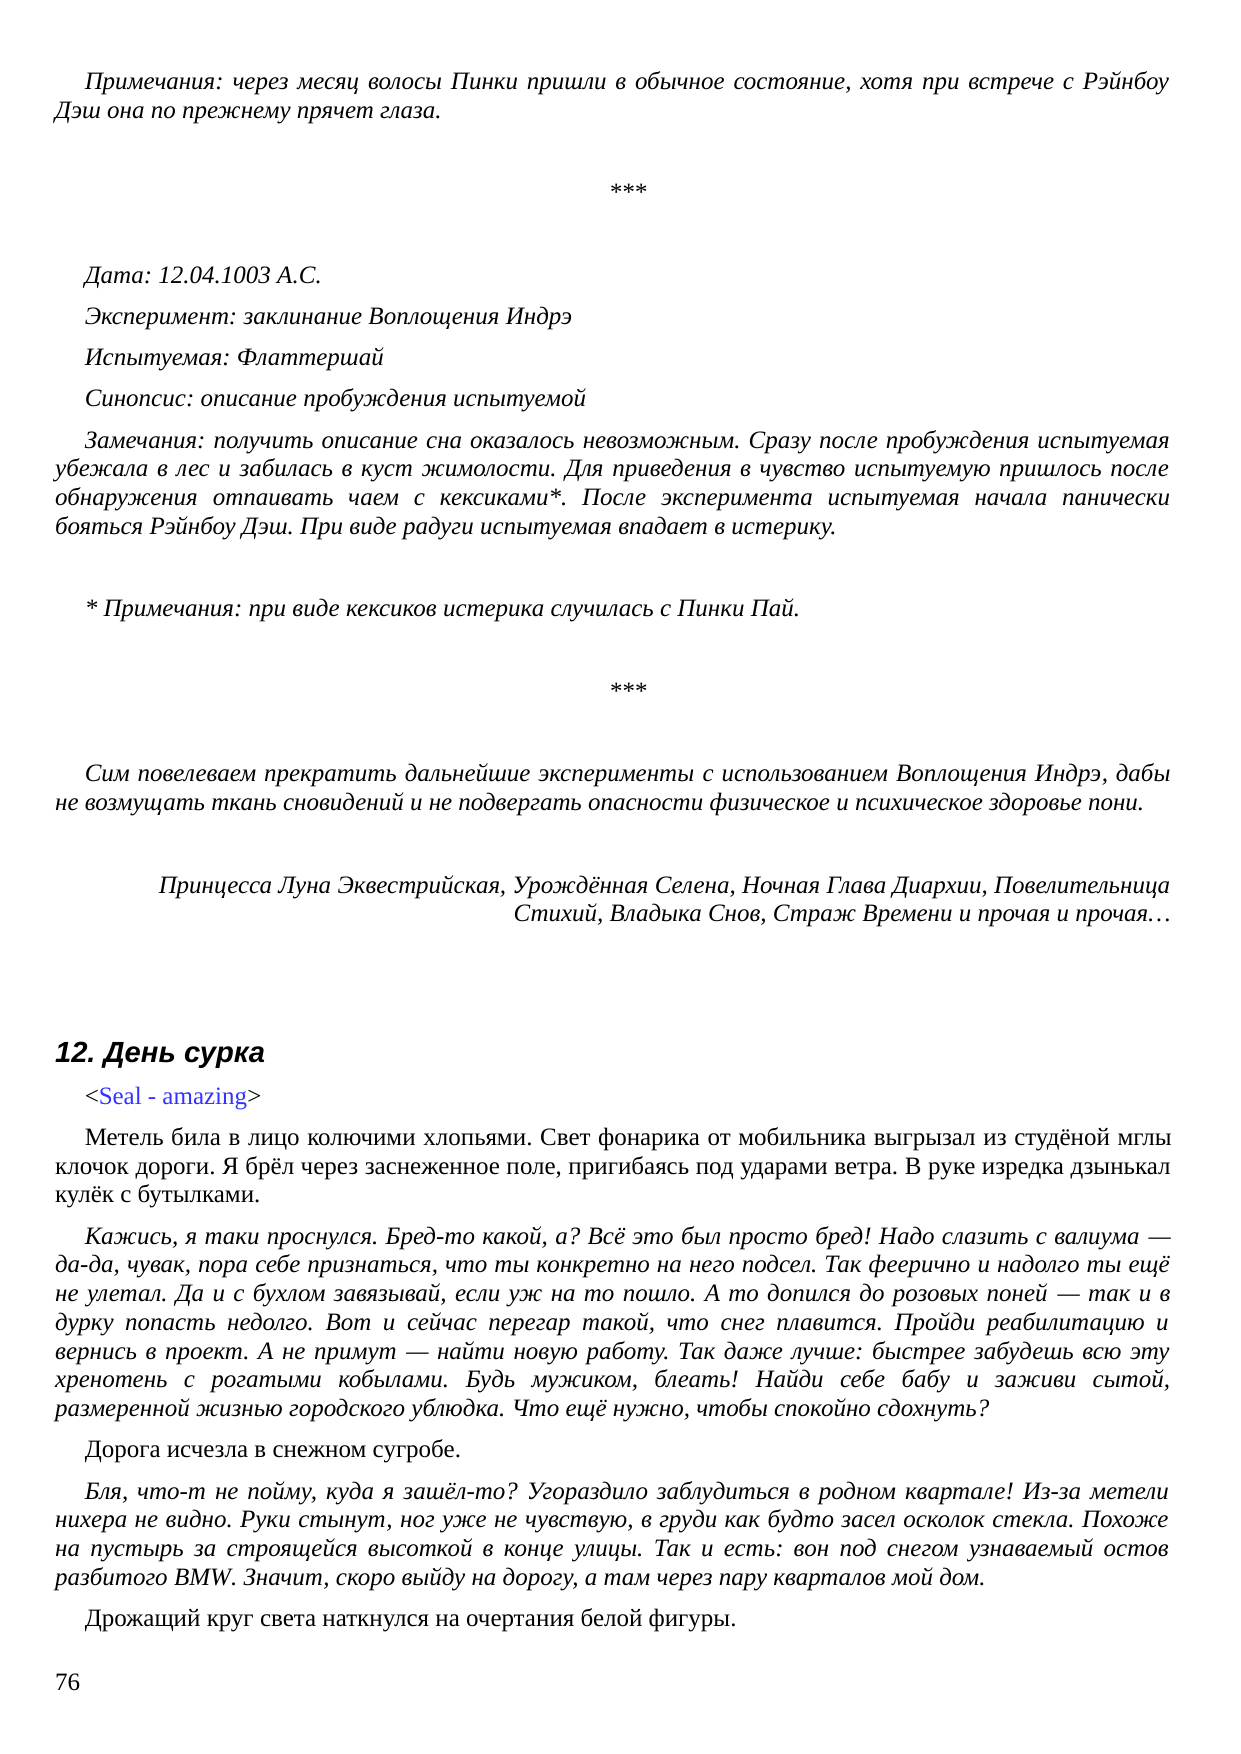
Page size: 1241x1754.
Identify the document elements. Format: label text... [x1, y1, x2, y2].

text Дрожащий круг света наткнулся на очертания белой фигуры. [55, 1603, 1173, 1632]
subtitle 12. День сурка [55, 1035, 1173, 1068]
text *** [55, 177, 1173, 206]
text Бля, что-т не пойму, куда я зашёл-то? Угораздило заблудиться в родном квартале! Из-за метели нихера не видно. Руки стынут, ног уже не чувствую, в груди как будто засел осколок стекла. Похоже на пустырь за строящейся высоткой в конце улицы. Так и есть: вон под снегом узнаваемый остов разбитого BMW. Значит, скоро выйду на дорогу, а там через пару кварталов мой дом. [55, 1476, 1173, 1591]
text *** [55, 676, 1173, 705]
text Сим повелеваем прекратить дальнейшие эксперименты с использованием Воплощения Индрэ, дабы не возмущать ткань сновидений и не подвергать опасности физическое и психическое здоровье пони. [55, 758, 1173, 816]
text Испытуемая: Флаттершай [55, 342, 1173, 371]
text Дата: 12.04.1003 А.С. [55, 260, 1173, 288]
text Дорога исчезла в снежном сугробе. [55, 1434, 1173, 1463]
text Эксперимент: заклинание Воплощения Индрэ [55, 301, 1173, 330]
text <Seal - amazing> [55, 1081, 1173, 1109]
text Принцесса Луна Эквестрийская, Урождённая Селена, Ночная Глава Диархии, Повелительница Стихий, Владыка Снов, Страж Времени и прочая и прочая… [55, 870, 1173, 927]
text Метель била в лицо колючими хлопьями. Свет фонарика от мобильника выгрызал из студёной мглы клочок дороги. Я брёл через заснеженное поле, пригибаясь под ударами ветра. В руке изредка дзынькал кулёк с бутылками. [55, 1122, 1173, 1208]
text Замечания: получить описание сна оказалось невозможным. Сразу после пробуждения испытуемая убежала в лес и забилась в куст жимолости. Для приведения в чувство испытуемую пришлось после обнаружения отпаивать чаем с кексиками*. После эксперимента испытуемая начала панически бояться Рэйнбоу Дэш. При виде радуги испытуемая впадает в истерику. [55, 425, 1173, 540]
text * Примечания: при виде кексиков истерика случилась с Пинки Пай. [55, 593, 1173, 622]
text Примечания: через месяц волосы Пинки пришли в обычное состояние, хотя при встрече с Рэйнбоу Дэш она по прежнему прячет глаза. [55, 66, 1173, 123]
text Кажись, я таки проснулся. Бред-то какой, а? Всё это был просто бред! Надо слазить с валиума — да-да, чувак, пора себе признаться, что ты конкретно на него подсел. Так феерично и надолго ты ещё не улетал. Да и с бухлом завязывай, если уж на то пошло. А то допился до розовых поней — так и в дурку попасть недолго. Вот и сейчас перегар такой, что снег плавится. Пройди реабилитацию и вернись в проект. А не примут — найти новую работу. Так даже лучше: быстрее забудешь всю эту хренотень с рогатыми кобылами. Будь мужиком, блеать! Найди себе бабу и заживи сытой, размеренной жизнью городского ублюдка. Что ещё нужно, чтобы спокойно сдохнуть? [55, 1221, 1173, 1422]
text Синопсис: описание пробуждения испытуемой [55, 383, 1173, 412]
